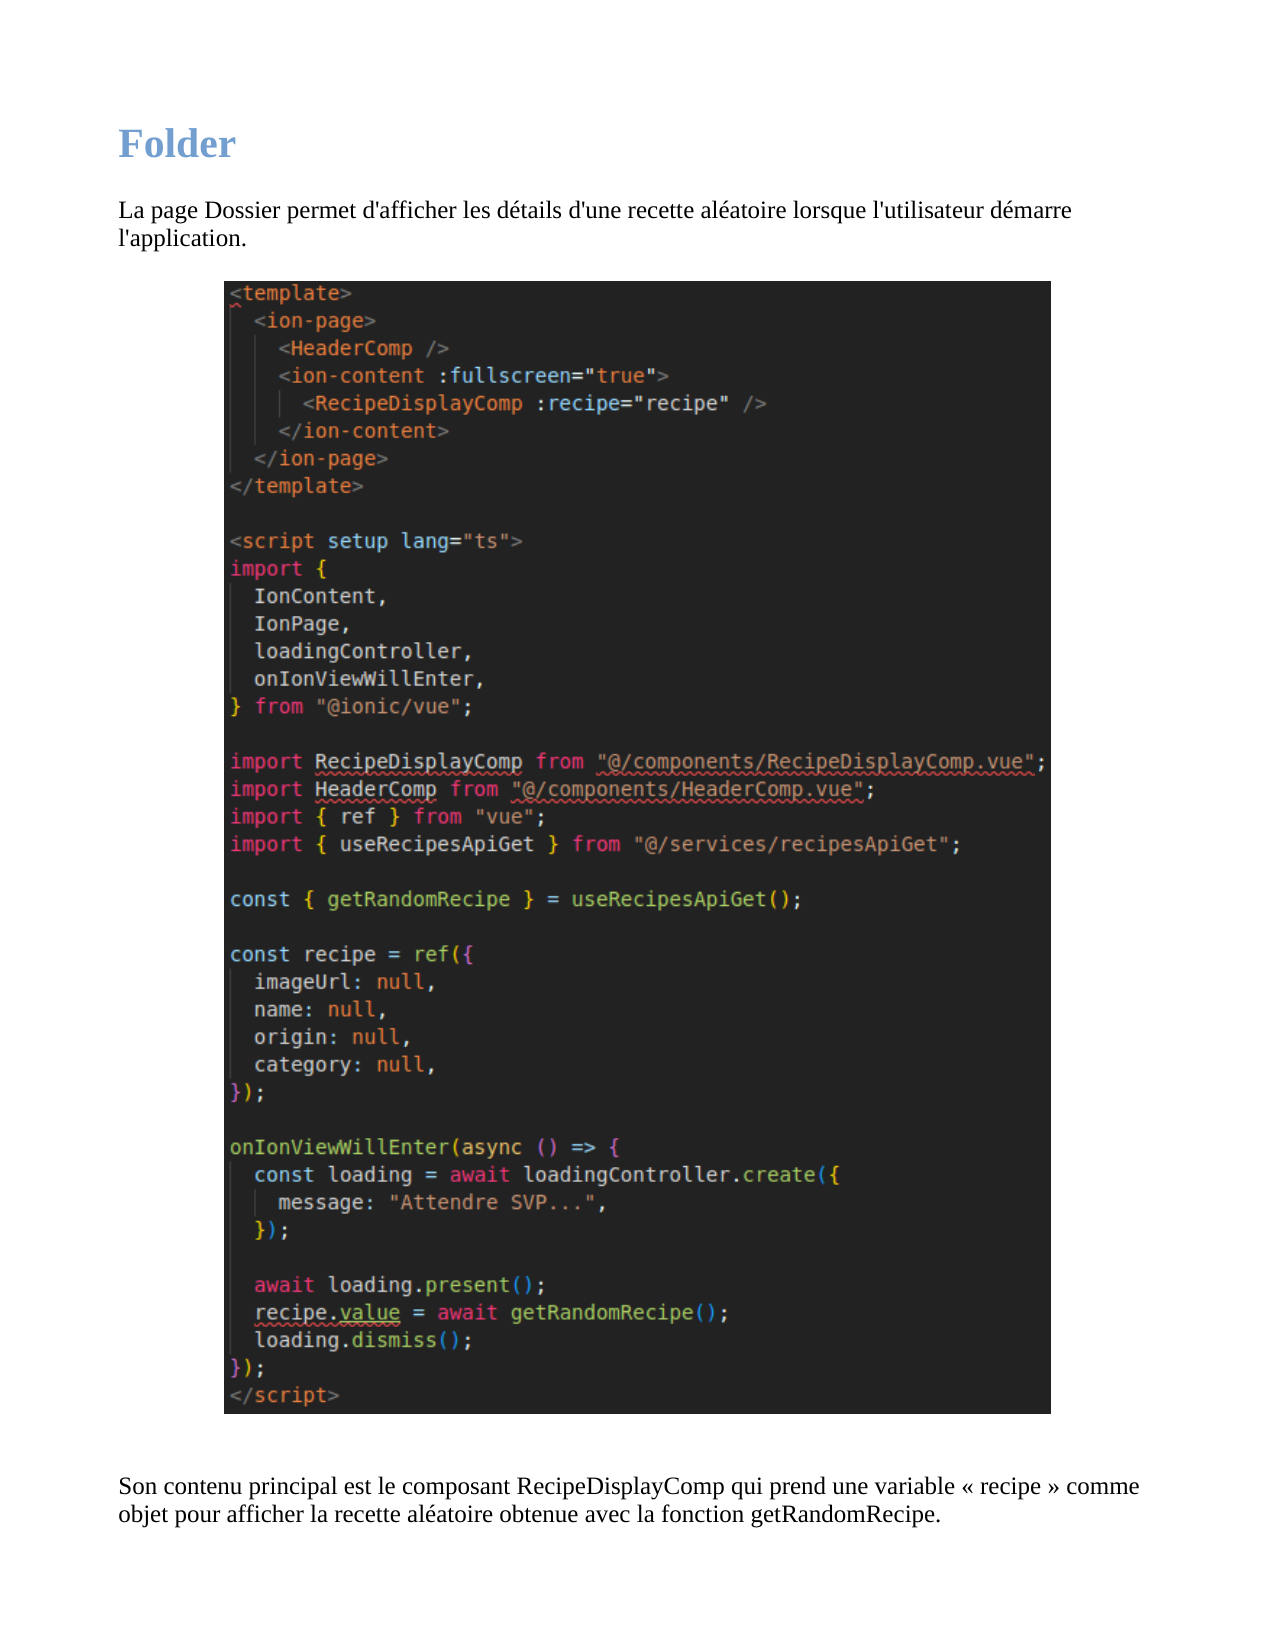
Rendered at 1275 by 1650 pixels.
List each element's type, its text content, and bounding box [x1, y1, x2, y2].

picture [224, 281, 1051, 1414]
text Folder [118, 118, 1157, 166]
text La page Dossier permet d'afficher les détails d'une recette aléatoire lorsque l'utilisateur démarre l'application. [118, 195, 1157, 252]
text Son contenu principal est le composant RecipeDisplayComp qui prend une variable « recipe » comme objet pour afficher la recette aléatoire obtenue avec la fonction getRandomRecipe. [118, 1471, 1157, 1528]
